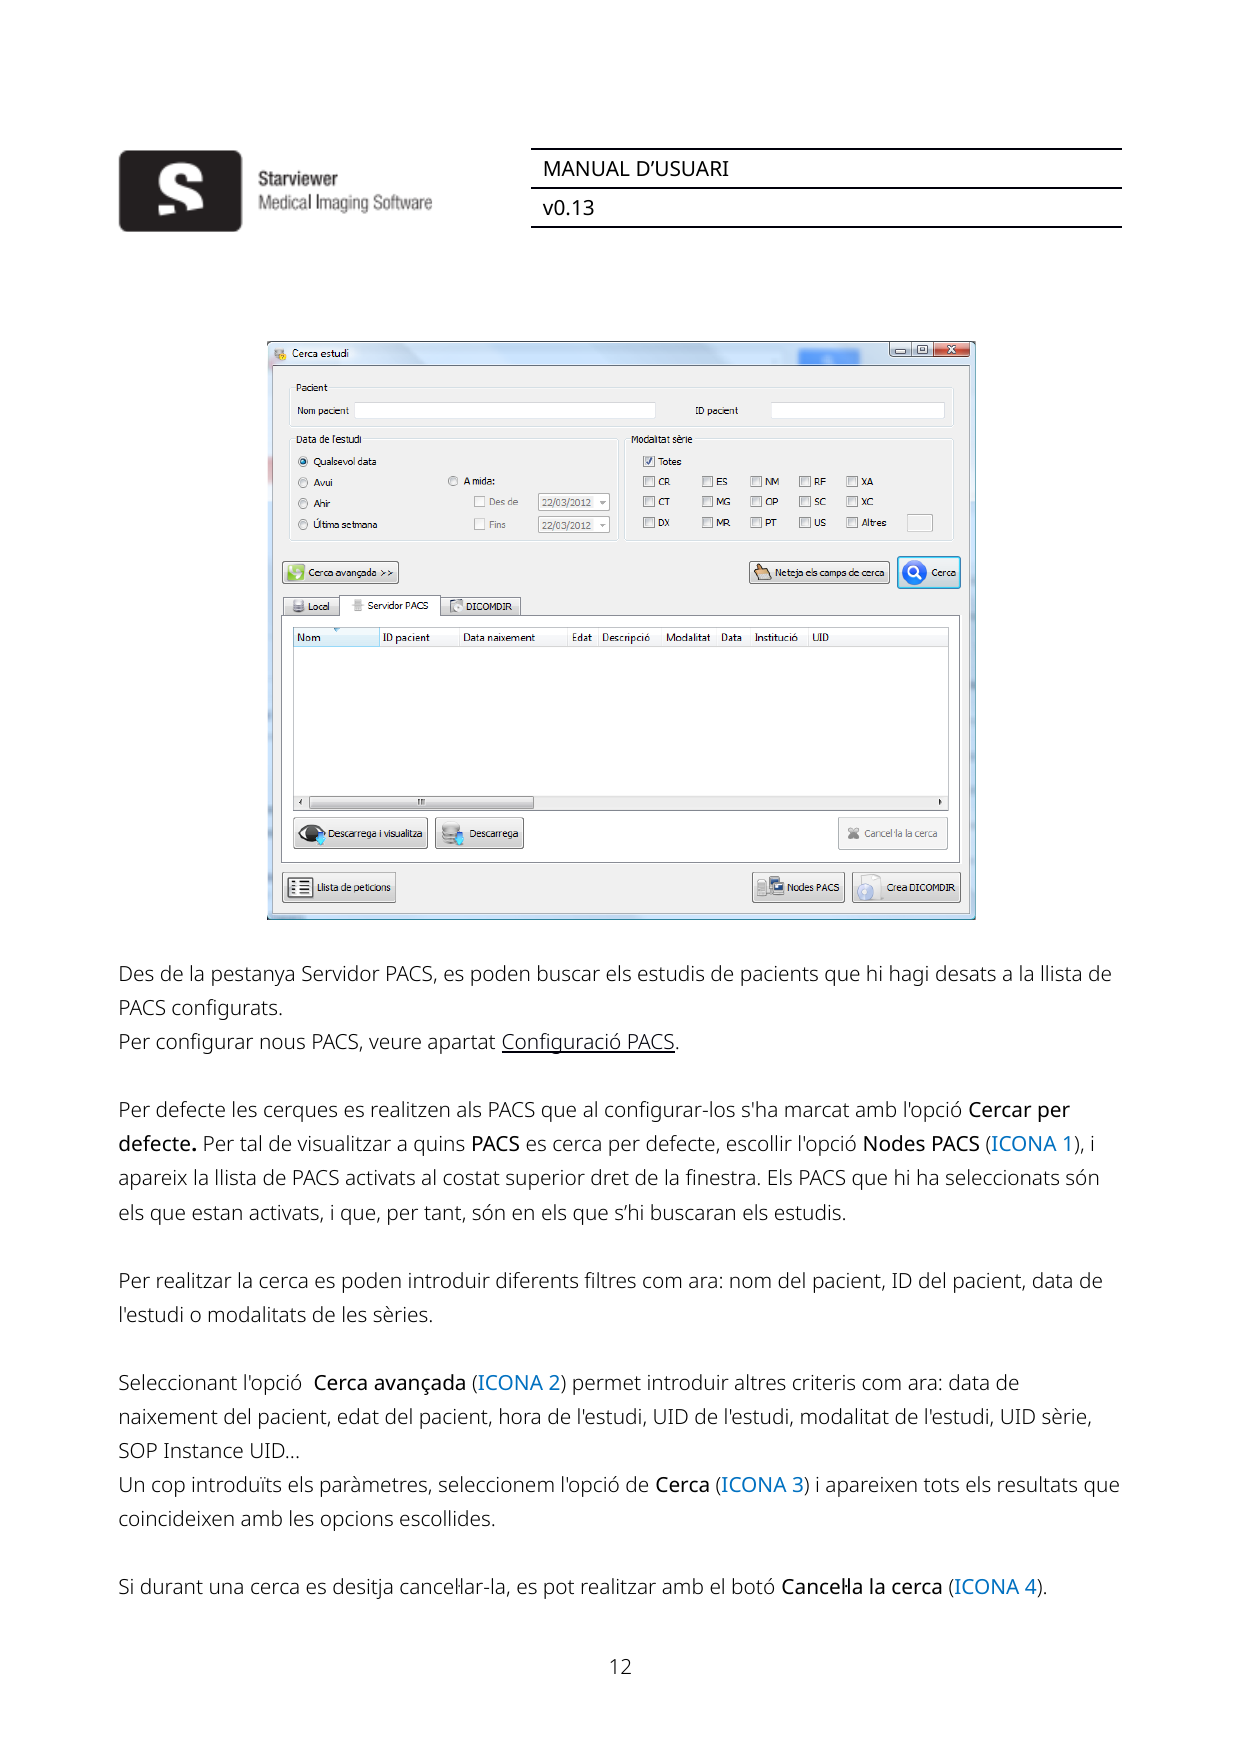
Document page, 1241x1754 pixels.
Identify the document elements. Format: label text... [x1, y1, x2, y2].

text Per configurar nous PACS, veure apartat Configuració PACS. [118, 1027, 1122, 1056]
text Seleccionant l'opció Cerca avançada (ICONA 2) permet introduir altres criteris com ara: data de naixement del pacient, edat del pacient, hora de l'estudi, UID de l'estudi, modalitat de l'estudi, UID sèrie, SOP Instance UID... [118, 1368, 1122, 1464]
text Si durant una cerca es desitja cancel·lar-la, es pot realitzar amb el botó Cancel·la la cerca (ICONA 4). [118, 1572, 1122, 1601]
text Per realitzar la cerca es poden introduir diferents filtres com ara: nom del pacient, ID del pacient, data de l'estudi o modalitats de les sèries. [118, 1266, 1122, 1328]
text Des de la pestanya Servidor PACS, es poden buscar els estudis de pacients que hi hagi desats a la llista de PACS configurats. [118, 959, 1122, 1022]
text Un cop introduïts els paràmetres, seleccionem l'opció de Cerca (ICONA 3) i apareixen tots els resultats que coincideixen amb les opcions escollides. [118, 1470, 1122, 1533]
text Per defecte les cerques es realitzen als PACS que al configurar-los s'ha marcat amb l'opció Cercar per defecte. Per tal de visualitzar a quins PACS es cerca per defecte, escollir l'opció Nodes PACS (ICONA 1), i apareix la llista de PACS activats al costat superior dret de la finestra. Els PACS que hi ha seleccionats són els que estan activats, i que, per tant, són en els que s’hi buscaran els estudis. [118, 1095, 1122, 1226]
picture [267, 341, 976, 920]
